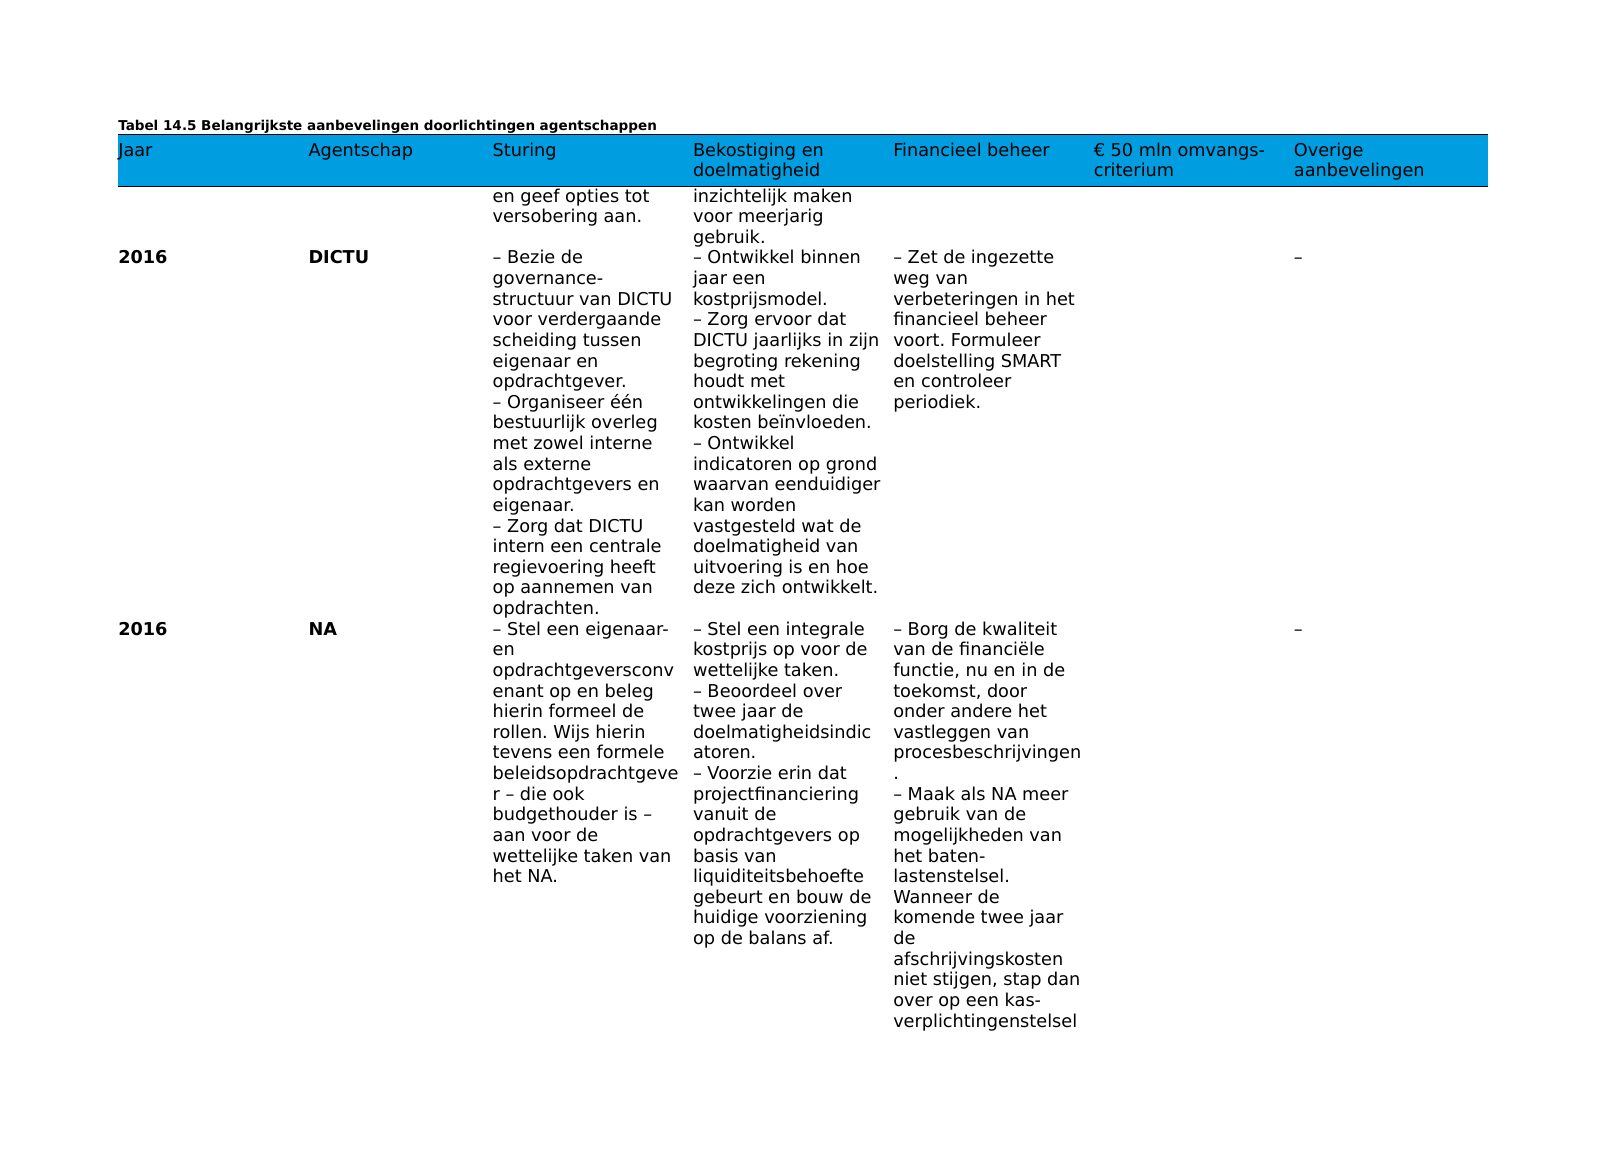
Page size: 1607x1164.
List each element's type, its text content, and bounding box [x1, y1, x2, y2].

table_cell [118, 187, 302, 247]
table_cell – [1288, 619, 1488, 1031]
table_cell – Ontwikkel binnen jaar een kostprijsmodel. – Zorg ervoor dat DICTU jaarlijks in zijn begroting rekening houdt met ontwikkelingen die kosten beïnvloeden. – Ontwikkel indicatoren op grond waarvan eenduidiger kan worden vastgesteld wat de doelmatigheid van uitvoering is en hoe deze zich ontwikkelt. [687, 248, 887, 619]
table_cell – Stel een integrale kostprijs op voor de wettelijke taken. – Beoordeel over twee jaar de doelmatigheidsindicatoren. – Voorzie erin dat projectfinanciering vanuit de opdrachtgevers op basis van liquiditeitsbehoefte gebeurt en bouw de huidige voorziening op de balans af. [687, 619, 887, 1031]
table_cell 2016 [118, 248, 302, 619]
table_cell Bekostiging en doelmatigheid [687, 135, 887, 186]
table_cell en geef opties tot versobering aan. [487, 187, 687, 247]
table_cell Jaar [118, 135, 302, 186]
table_cell 2016 [118, 619, 302, 1031]
table_cell € 50 mln omvangs-criterium [1088, 135, 1288, 186]
table_cell Sturing [487, 135, 687, 186]
table_cell [1088, 248, 1288, 619]
table_cell – [1288, 248, 1488, 619]
table_cell [302, 187, 487, 247]
table_cell [1088, 619, 1288, 1031]
table_cell [887, 187, 1087, 247]
table_cell Overige aanbevelingen [1288, 135, 1488, 186]
table_cell [1088, 187, 1288, 247]
table_header Tabel 14.5 Belangrijkste aanbevelingen doorlichtingen agentschappen [118, 118, 1488, 134]
table_cell NA [302, 619, 487, 1031]
table_cell – Stel een eigenaar- en opdrachtgeversconvenant op en beleg hierin formeel de rollen. Wijs hierin tevens een formele beleidsopdrachtgever – die ook budgethouder is – aan voor de wettelijke taken van het NA. [487, 619, 687, 1031]
table_cell DICTU [302, 248, 487, 619]
table_cell Agentschap [302, 135, 487, 186]
table_cell – Zet de ingezette weg van verbeteringen in het financieel beheer voort. Formuleer doelstelling SMART en controleer periodiek. [887, 248, 1087, 619]
table_cell – Bezie de governance-structuur van DICTU voor verdergaande scheiding tussen eigenaar en opdrachtgever. – Organiseer één bestuurlijk overleg met zowel interne als externe opdrachtgevers en eigenaar. – Zorg dat DICTU intern een centrale regievoering heeft op aannemen van opdrachten. [487, 248, 687, 619]
table_cell – Borg de kwaliteit van de financiële functie, nu en in de toekomst, door onder andere het vastleggen van procesbeschrijvingen. – Maak als NA meer gebruik van de mogelijkheden van het baten-lastenstelsel. Wanneer de komende twee jaar de afschrijvingskosten niet stijgen, stap dan over op een kas-verplichtingenstelsel [887, 619, 1087, 1031]
table_cell inzichtelijk maken voor meerjarig gebruik. [687, 187, 887, 247]
table_cell [1288, 187, 1488, 247]
table_cell Financieel beheer [887, 135, 1087, 186]
